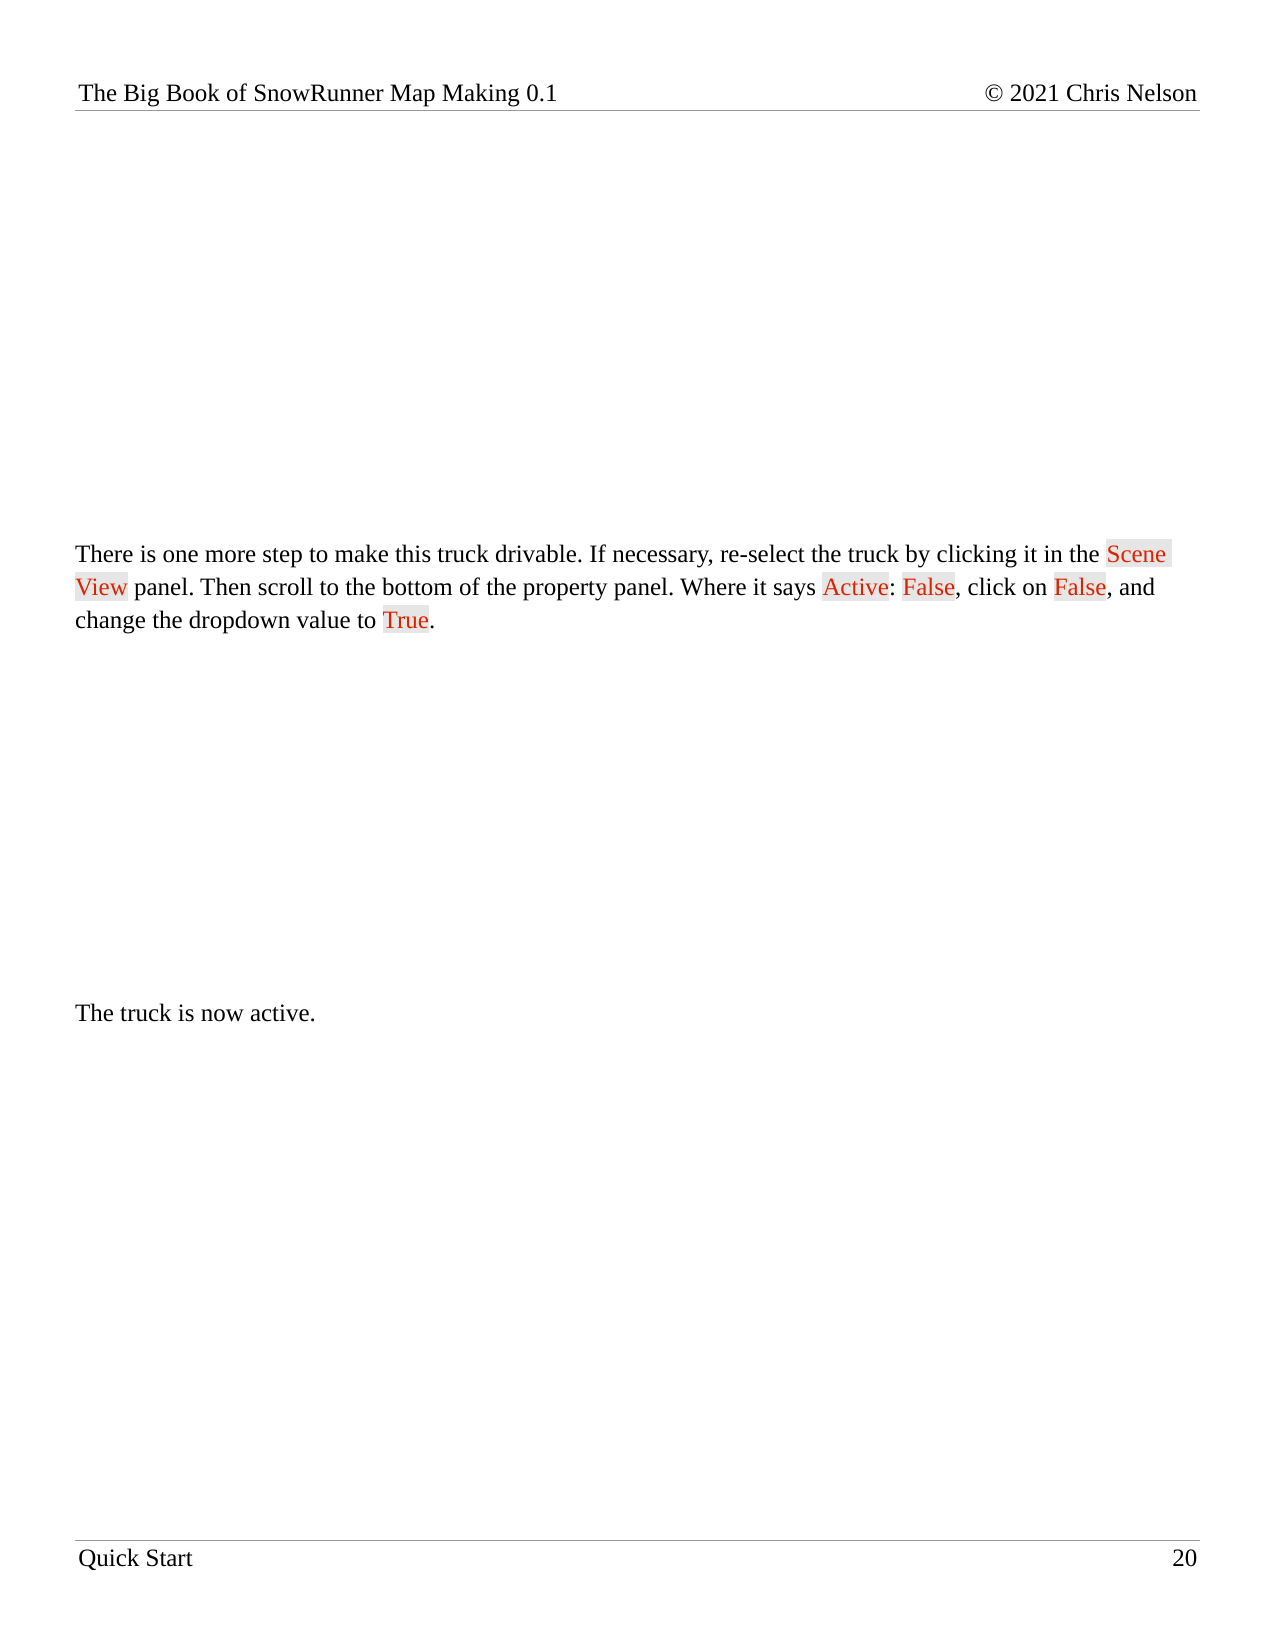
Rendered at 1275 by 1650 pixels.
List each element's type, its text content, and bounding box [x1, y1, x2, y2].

text The truck is now active. [75, 998, 1200, 1027]
text There is one more step to make this truck drivable. If necessary, re-select the truck by clicking it in the Scene View panel. Then scroll to the bottom of the property panel. Where it says Active: False, click on False, and change the dropdown value to True. [75, 539, 1200, 633]
